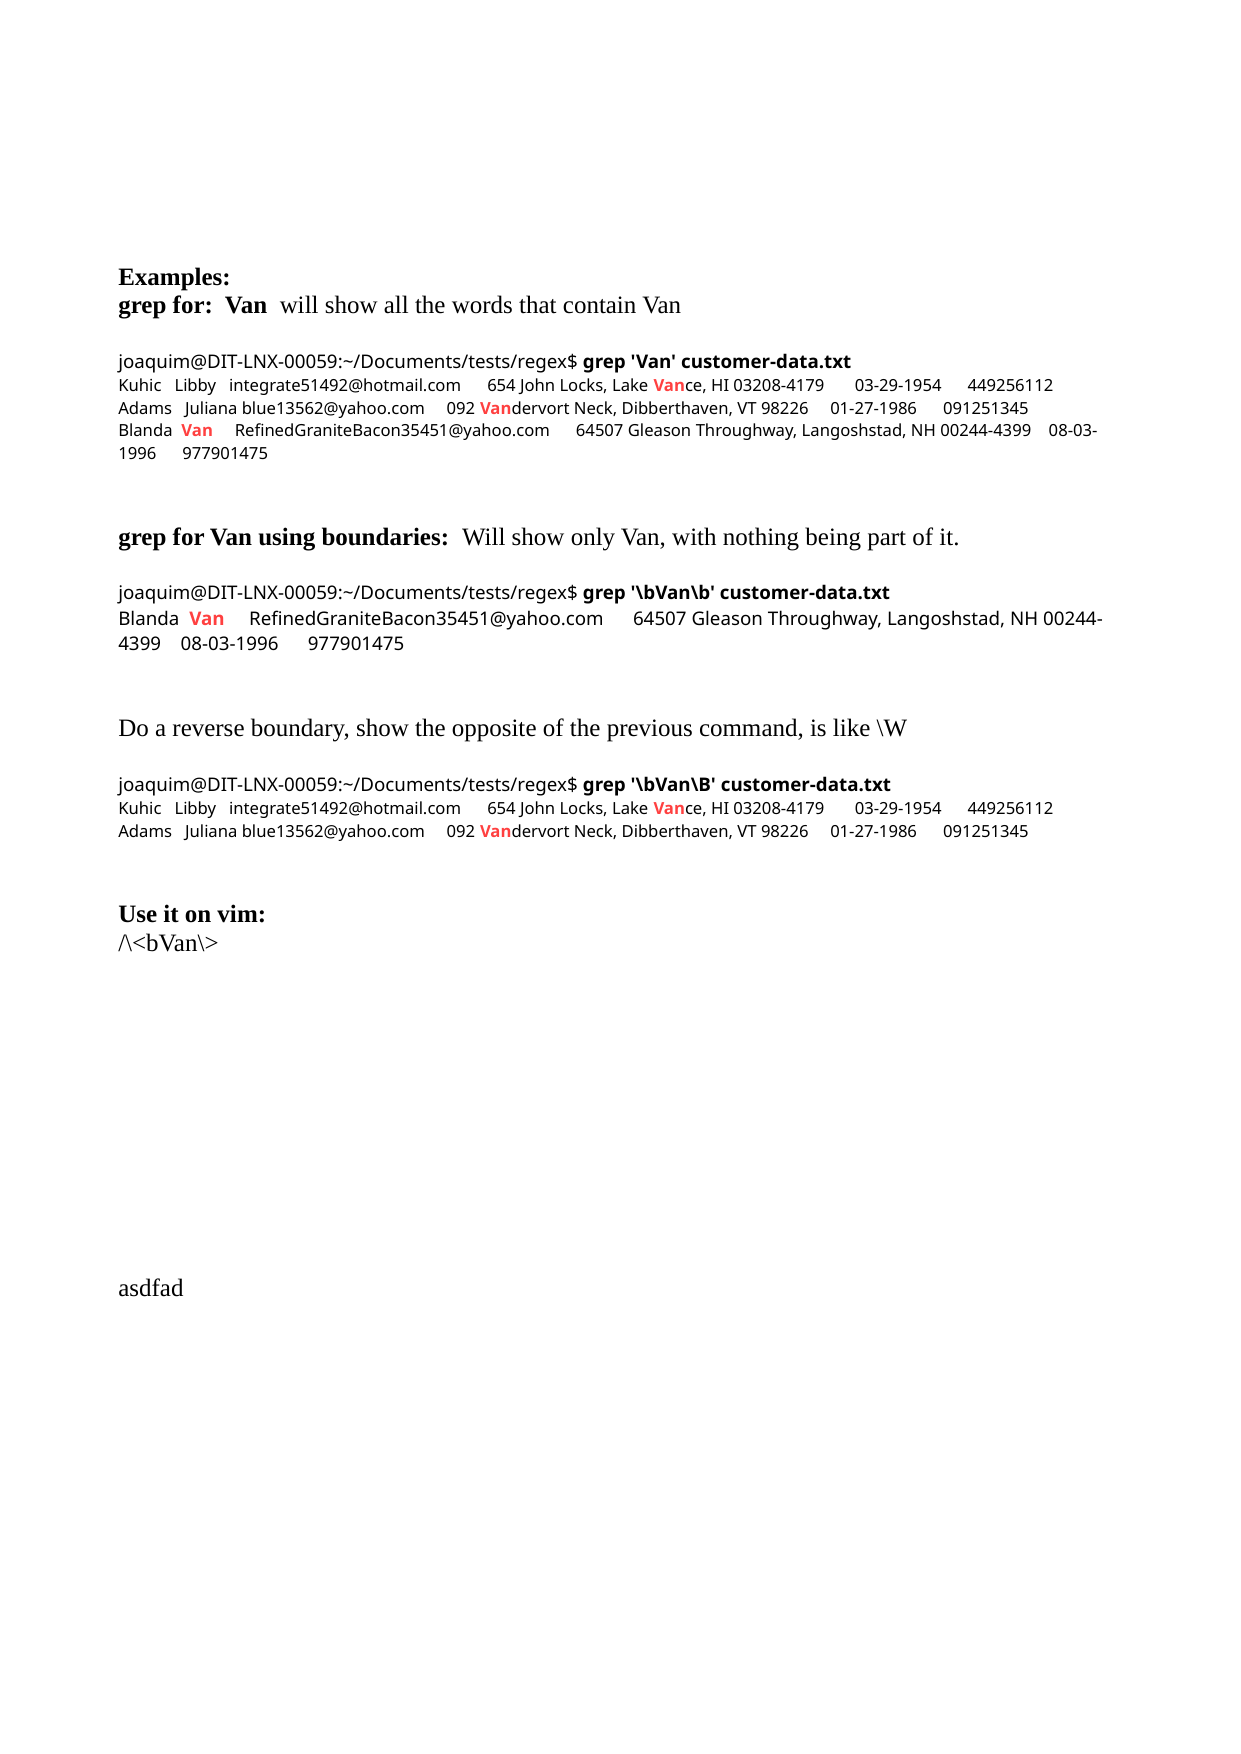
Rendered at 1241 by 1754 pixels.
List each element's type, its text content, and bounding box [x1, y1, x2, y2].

text Adams Juliana blue13562@yahoo.com 092 Vandervort Neck, Dibberthaven, VT 98226 01-27-1986 091251345 [118, 396, 1122, 419]
text Blanda Van RefinedGraniteBacon35451@yahoo.com 64507 Gleason Throughway, Langoshstad, NH 00244-4399 08-03-1996 977901475 [118, 605, 1122, 656]
text Examples: [118, 262, 1122, 291]
text Blanda Van RefinedGraniteBacon35451@yahoo.com 64507 Gleason Throughway, Langoshstad, NH 00244-4399 08-03-1996 977901475 [118, 419, 1122, 464]
text /\<bVan\> [118, 928, 1122, 957]
text asdfad [118, 1273, 1122, 1302]
text grep for Van using boundaries: Will show only Van, with nothing being part of it. [118, 522, 1122, 551]
text Use it on vim: [118, 899, 1122, 928]
text Kuhic Libby integrate51492@hotmail.com 654 John Locks, Lake Vance, HI 03208-4179 03-29-1954 449256112 [118, 374, 1122, 396]
text Kuhic Libby integrate51492@hotmail.com 654 John Locks, Lake Vance, HI 03208-4179 03-29-1954 449256112 [118, 797, 1122, 819]
text Do a reverse boundary, show the opposite of the previous command, is like \W [118, 713, 1122, 742]
text grep for: Van will show all the words that contain Van [118, 291, 1122, 319]
text joaquim@DIT-LNX-00059:~/Documents/tests/regex$ grep '\bVan\b' customer-data.txt [118, 579, 1122, 605]
text Adams Juliana blue13562@yahoo.com 092 Vandervort Neck, Dibberthaven, VT 98226 01-27-1986 091251345 [118, 819, 1122, 842]
text joaquim@DIT-LNX-00059:~/Documents/tests/regex$ grep '\bVan\B' customer-data.txt [118, 771, 1122, 797]
text joaquim@DIT-LNX-00059:~/Documents/tests/regex$ grep 'Van' customer-data.txt [118, 348, 1122, 374]
